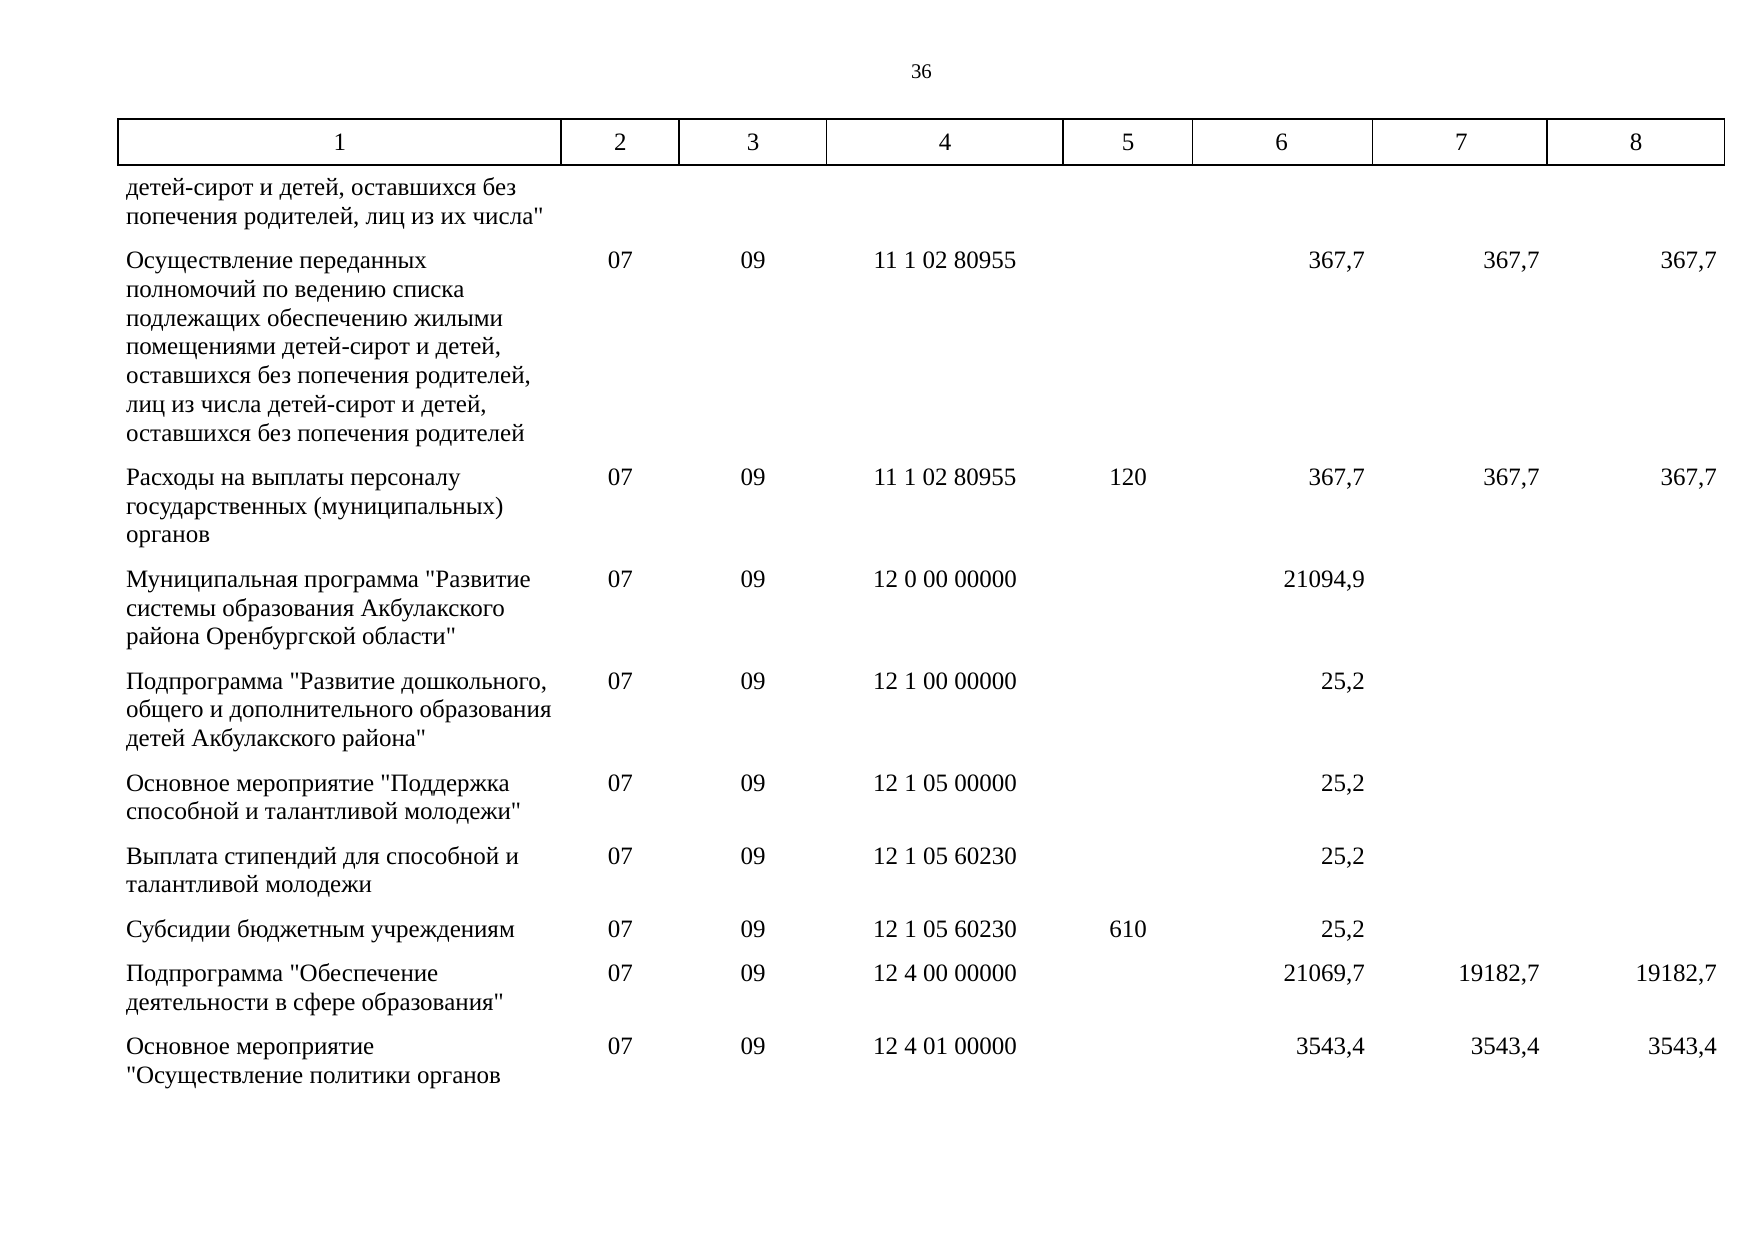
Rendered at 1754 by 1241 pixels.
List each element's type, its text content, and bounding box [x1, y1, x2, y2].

table_cell [1063, 950, 1193, 1023]
table_header [1373, 120, 1546, 164]
table_cell 12 1 00 00000 [827, 658, 1063, 760]
table_cell [1063, 833, 1193, 906]
table_cell [1193, 166, 1372, 237]
table_cell 3543,4 [1372, 1024, 1547, 1097]
table_cell [1063, 237, 1193, 454]
table_cell 07 [561, 454, 679, 556]
table_cell [1372, 833, 1547, 906]
table_cell 19182,7 [1547, 950, 1724, 1023]
table_header 6 [1201, 128, 1362, 156]
table_header 5 [1071, 128, 1185, 156]
table_cell Муниципальная программа "Развитие системы образования Акбулакского района Оренбургской области" [118, 556, 561, 658]
table_header [1064, 120, 1192, 164]
table_cell 12 1 05 60230 [827, 833, 1063, 906]
table_cell [1063, 1024, 1193, 1097]
table_cell 12 1 05 60230 [827, 906, 1063, 950]
table_cell [1063, 556, 1193, 658]
table_cell [1372, 658, 1547, 760]
table_cell 120 [1063, 454, 1193, 556]
table_cell 07 [561, 833, 679, 906]
table_cell [561, 166, 679, 237]
table_cell [1063, 760, 1193, 833]
table_header [119, 120, 560, 164]
table_cell 367,7 [1547, 237, 1724, 454]
table_cell 19182,7 [1372, 950, 1547, 1023]
table_cell Основное мероприятие "Поддержка способной и талантливой молодежи" [118, 760, 561, 833]
table_cell 07 [561, 1024, 679, 1097]
table_cell 07 [561, 760, 679, 833]
table_cell 3543,4 [1547, 1024, 1724, 1097]
table_cell 09 [679, 1024, 827, 1097]
table_cell 12 1 05 00000 [827, 760, 1063, 833]
table_cell детей-сирот и детей, оставшихся без попечения родителей, лиц из их числа" [118, 166, 561, 237]
table_cell [1063, 658, 1193, 760]
table_cell 367,7 [1547, 454, 1724, 556]
table_header 2 [569, 128, 671, 156]
table_header 3 [687, 128, 819, 156]
table_cell 25,2 [1193, 833, 1372, 906]
table_cell [1547, 166, 1724, 237]
table_cell [827, 166, 1063, 237]
table_header [562, 120, 678, 164]
table_cell 367,7 [1193, 237, 1372, 454]
table_cell Субсидии бюджетным учреждениям [118, 906, 561, 950]
table_cell 11 1 02 80955 [827, 454, 1063, 556]
table_cell [1547, 658, 1724, 760]
table_cell [1547, 760, 1724, 833]
table_cell 12 0 00 00000 [827, 556, 1063, 658]
table_cell [1372, 760, 1547, 833]
table_cell 25,2 [1193, 906, 1372, 950]
table_cell 09 [679, 833, 827, 906]
table_header [1548, 120, 1724, 164]
table_cell 07 [561, 658, 679, 760]
table_cell [1547, 906, 1724, 950]
table_cell Основное мероприятие "Осуществление политики органов [118, 1024, 561, 1097]
table_cell 21069,7 [1193, 950, 1372, 1023]
table_cell Расходы на выплаты персоналу государственных (муниципальных) органов [118, 454, 561, 556]
table_header 1 [126, 128, 553, 156]
table_header [827, 120, 1062, 164]
table_cell [1063, 166, 1193, 237]
table_header [680, 120, 826, 164]
table_cell 07 [561, 556, 679, 658]
table_cell 12 4 00 00000 [827, 950, 1063, 1023]
table_cell 610 [1063, 906, 1193, 950]
table_cell 367,7 [1193, 454, 1372, 556]
table_cell [1372, 556, 1547, 658]
table_cell [1547, 833, 1724, 906]
table_cell Осуществление переданных полномочий по ведению списка подлежащих обеспечению жилыми помещениями детей-сирот и детей, оставшихся без попечения родителей, лиц из числа детей-сирот и детей, оставшихся без попечения родителей [118, 237, 561, 454]
table_cell [1547, 556, 1724, 658]
table_cell 367,7 [1372, 454, 1547, 556]
table_cell Выплата стипендий для способной и талантливой молодежи [118, 833, 561, 906]
table_header 7 [1380, 128, 1542, 156]
table_cell 07 [561, 906, 679, 950]
table_cell 07 [561, 237, 679, 454]
table_cell [1372, 906, 1547, 950]
table_cell 21094,9 [1193, 556, 1372, 658]
table_cell 25,2 [1193, 658, 1372, 760]
table_cell 25,2 [1193, 760, 1372, 833]
table_header 8 [1555, 128, 1716, 156]
table_cell 09 [679, 454, 827, 556]
table_cell 09 [679, 950, 827, 1023]
table_cell 09 [679, 906, 827, 950]
table_cell 09 [679, 556, 827, 658]
table_cell 09 [679, 237, 827, 454]
table_header [1193, 120, 1372, 164]
table_cell Подпрограмма "Обеспечение деятельности в сфере образования" [118, 950, 561, 1023]
table_cell [679, 166, 827, 237]
table_cell 09 [679, 658, 827, 760]
table_cell [1372, 166, 1547, 237]
table_cell 12 4 01 00000 [827, 1024, 1063, 1097]
table_cell 367,7 [1372, 237, 1547, 454]
table_cell 07 [561, 950, 679, 1023]
table_cell 09 [679, 760, 827, 833]
table_cell 11 1 02 80955 [827, 237, 1063, 454]
table_cell 3543,4 [1193, 1024, 1372, 1097]
table_header 4 [835, 128, 1055, 156]
table_cell Подпрограмма "Развитие дошкольного, общего и дополнительного образования детей Акбулакского района" [118, 658, 561, 760]
